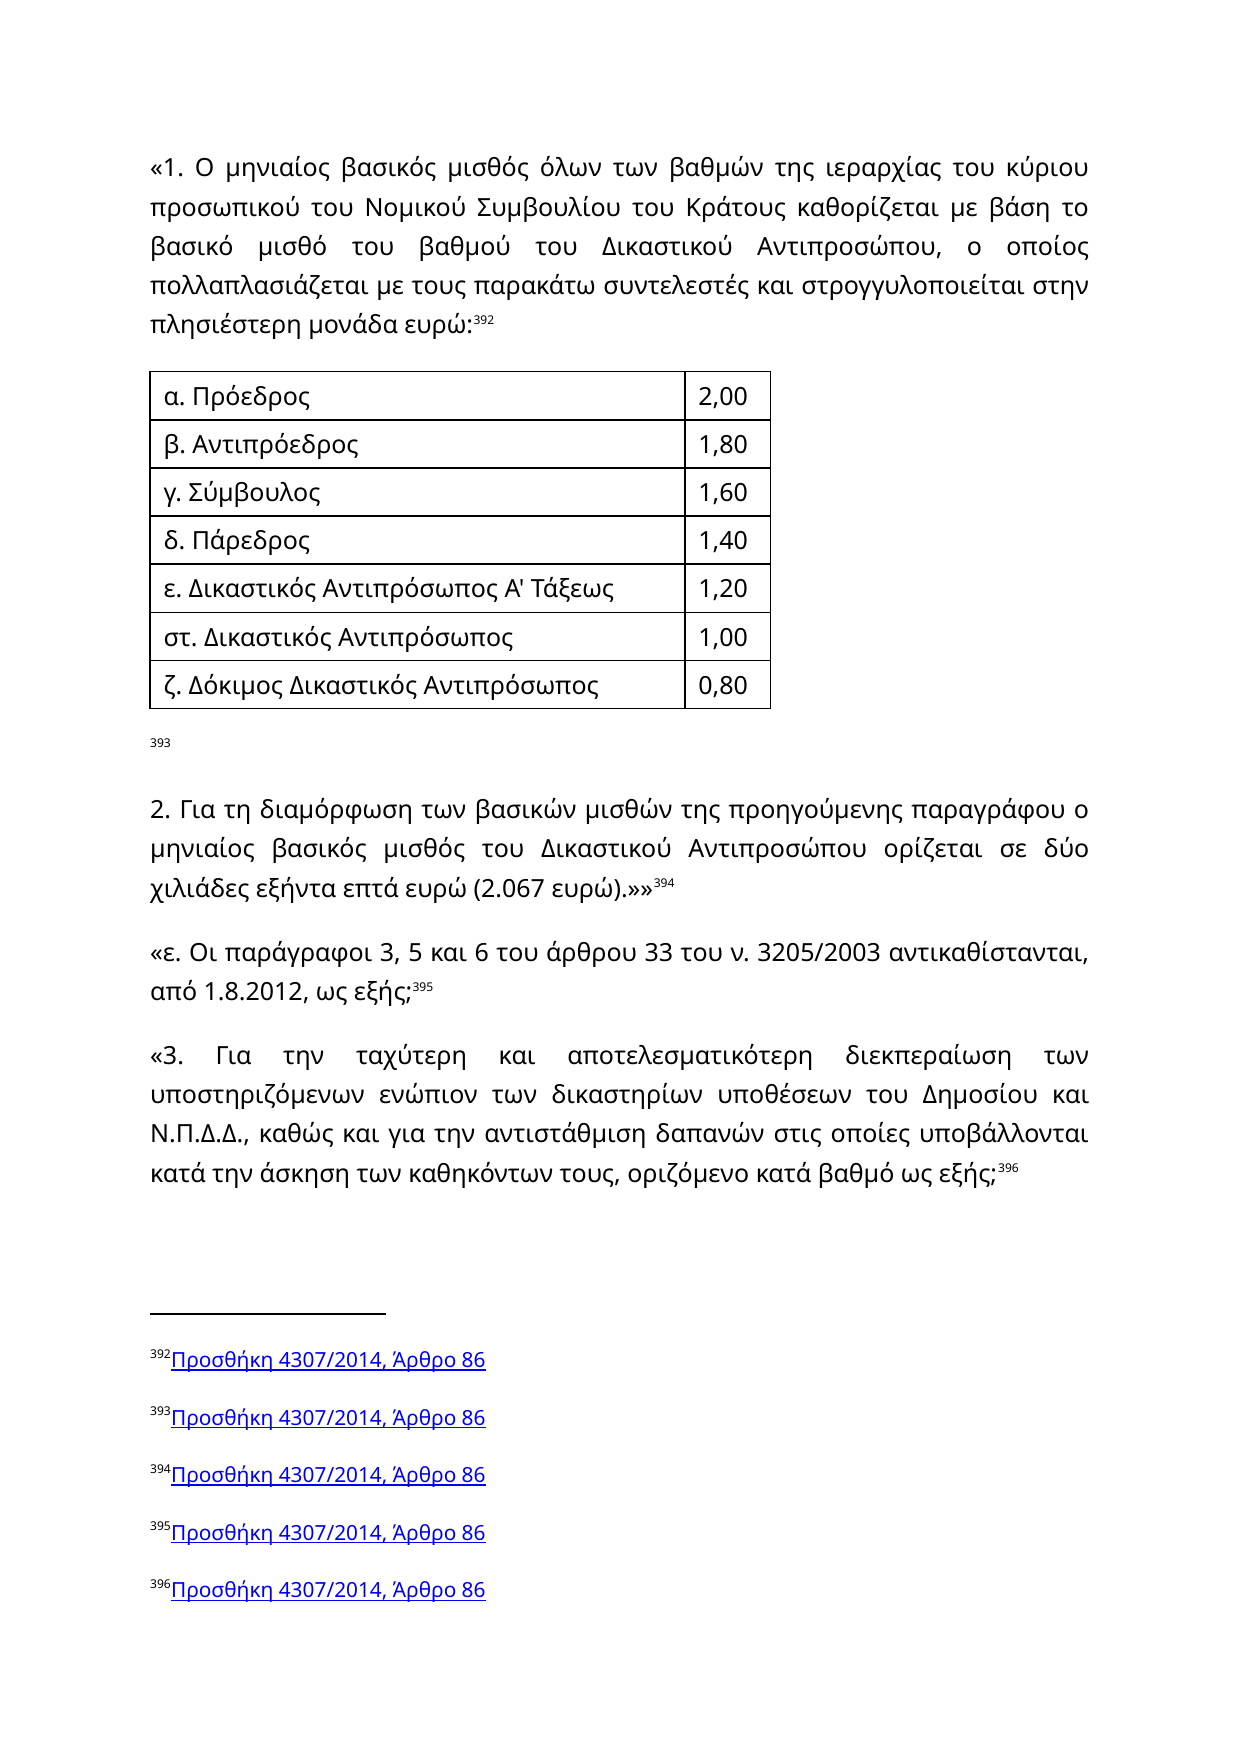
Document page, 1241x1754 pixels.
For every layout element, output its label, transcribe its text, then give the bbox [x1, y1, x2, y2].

table_cell 1,60 [686, 469, 770, 515]
table_cell ε. Δικαστικός Αντιπρόσωπος Α' Τάξεως [151, 565, 684, 611]
table_cell ζ. Δόκιμος Δικαστικός Αντιπρόσωπος [151, 661, 684, 708]
text Προσθήκη 4307/2014, Άρθρο 86 [150, 1518, 1090, 1546]
table_cell 0,80 [686, 661, 770, 708]
table_cell 1,00 [686, 613, 770, 659]
table_cell 1,20 [686, 565, 770, 611]
table_cell β. Αντιπρόεδρος [151, 421, 684, 467]
text Προσθήκη 4307/2014, Άρθρο 86 [150, 1576, 1090, 1604]
table_cell στ. Δικαστικός Αντιπρόσωπος [151, 613, 684, 659]
text Προσθήκη 4307/2014, Άρθρο 86 [150, 1345, 1090, 1373]
table_cell 1,40 [686, 517, 770, 563]
table_cell γ. Σύμβουλος [151, 469, 684, 515]
text «1. Ο μηνιαίος βασικός μισθός όλων των βαθμών της ιεραρχίας του κύριου προσωπικού του Νομικού Συμβουλίου του Κράτους καθορίζεται με βάση το βασικό μισθό του βαθμού του Δικαστικού Αντιπροσώπου, ο οποίος πολλαπλασιάζεται με τους παρακάτω συντελεστές και στρογγυλοποιείται στην πλησιέστερη μονάδα ευρώ: [150, 150, 1090, 341]
text 2. Για τη διαμόρφωση των βασικών μισθών της προηγούμενης παραγράφου ο μηνιαίος βασικός μισθός του Δικαστικού Αντιπροσώπου ορίζεται σε δύο χιλιάδες εξήντα επτά ευρώ (2.067 ευρώ).»» [150, 792, 1090, 904]
text Προσθήκη 4307/2014, Άρθρο 86 [150, 1460, 1090, 1489]
table_header 2,00 [686, 372, 770, 419]
text «ε. Οι παράγραφοι 3, 5 και 6 του άρθρου 33 του ν. 3205/2003 αντικαθίστανται, από 1.8.2012, ως εξής; [150, 934, 1090, 1008]
table_cell δ. Πάρεδρος [151, 517, 684, 563]
text «3. Για την ταχύτερη και αποτελεσματικότερη διεκπεραίωση των υποστηριζόμενων ενώπιον των δικαστηρίων υποθέσεων του Δημοσίου και Ν.Π.Δ.Δ., καθώς και για την αντιστάθμιση δαπανών στις οποίες υποβάλλονται κατά την άσκηση των καθηκόντων τους, οριζόμενο κατά βαθμό ως εξής; [150, 1038, 1090, 1189]
text Προσθήκη 4307/2014, Άρθρο 86 [150, 1403, 1090, 1431]
table_header α. Πρόεδρος [151, 372, 684, 419]
table_cell 1,80 [686, 421, 770, 467]
